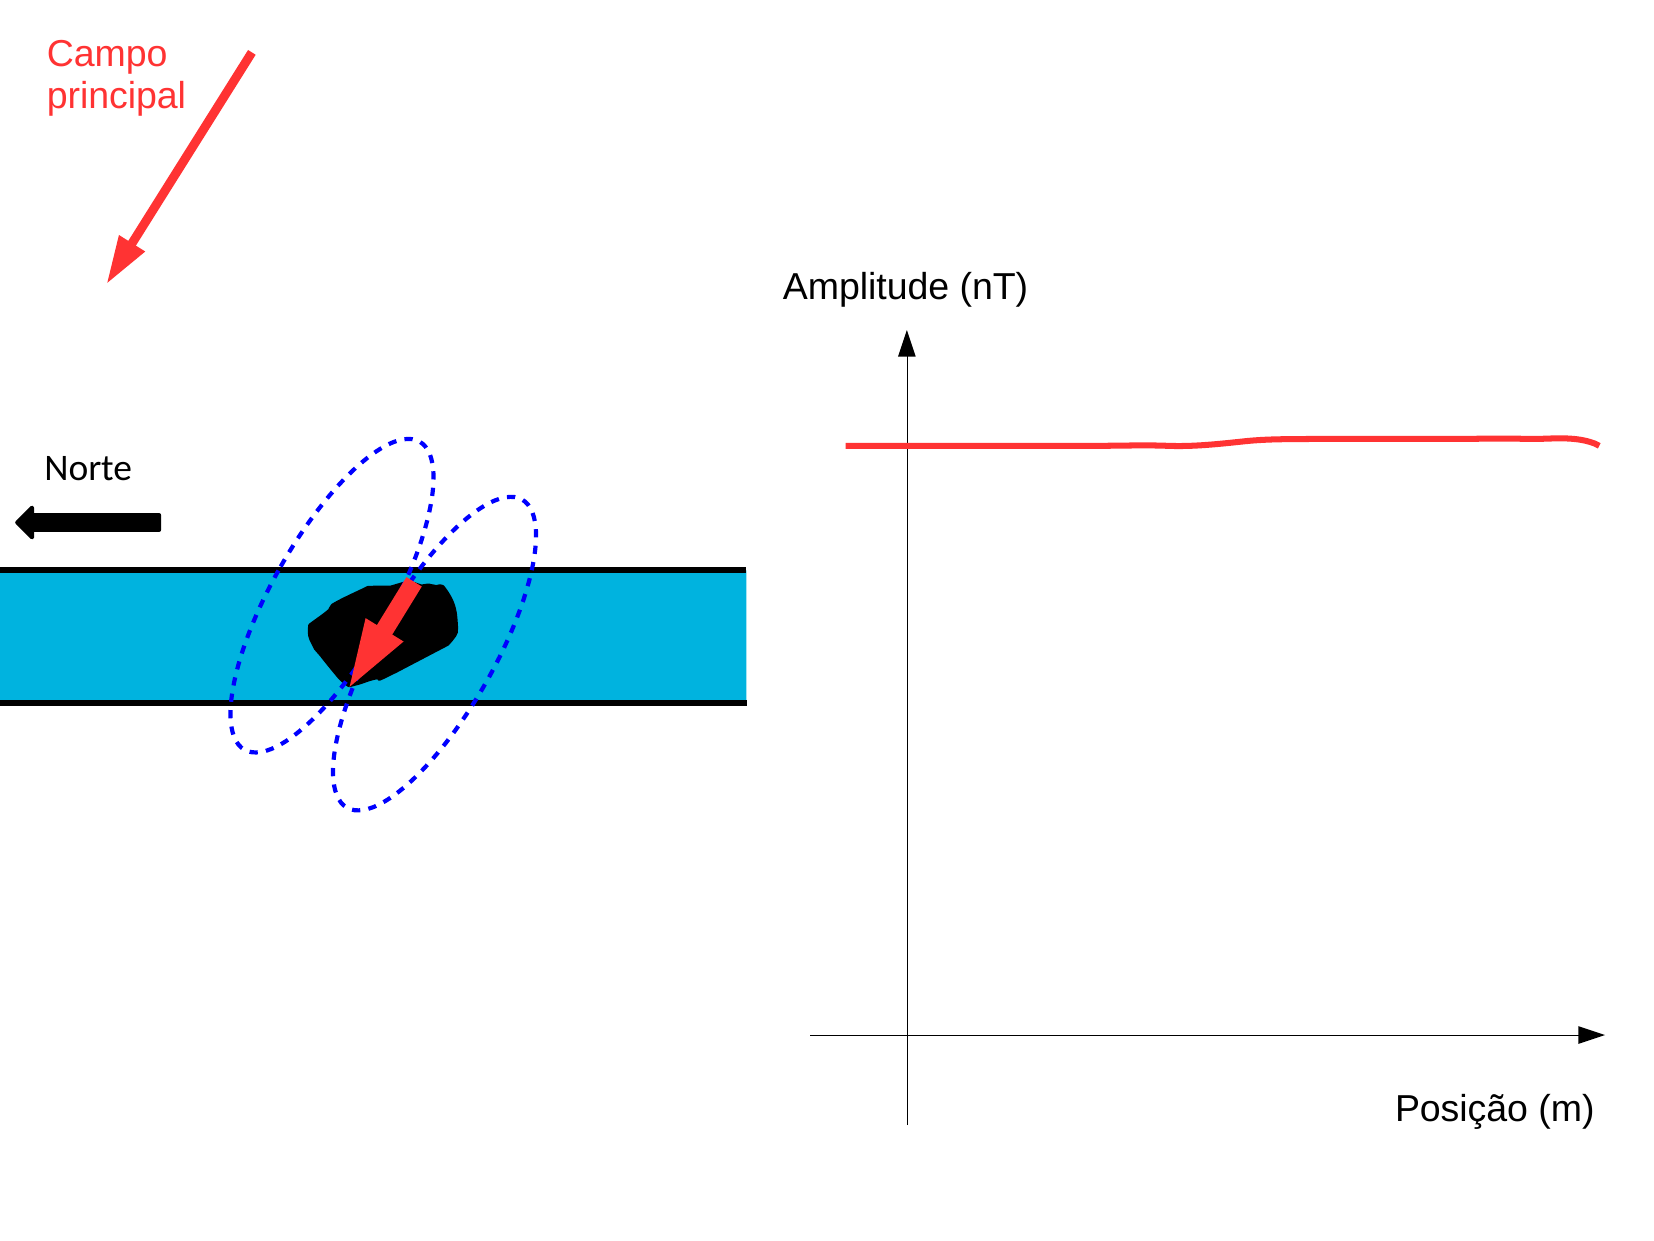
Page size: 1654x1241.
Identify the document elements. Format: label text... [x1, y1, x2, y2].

text_box Posição (m) [1380, 1080, 1610, 1137]
text_box [0, 570, 747, 700]
text_box [17, 507, 160, 538]
text_box Norte [17, 435, 160, 496]
text_box Amplitude (nT) [768, 258, 1044, 316]
text_box Campo principal [32, 25, 257, 124]
